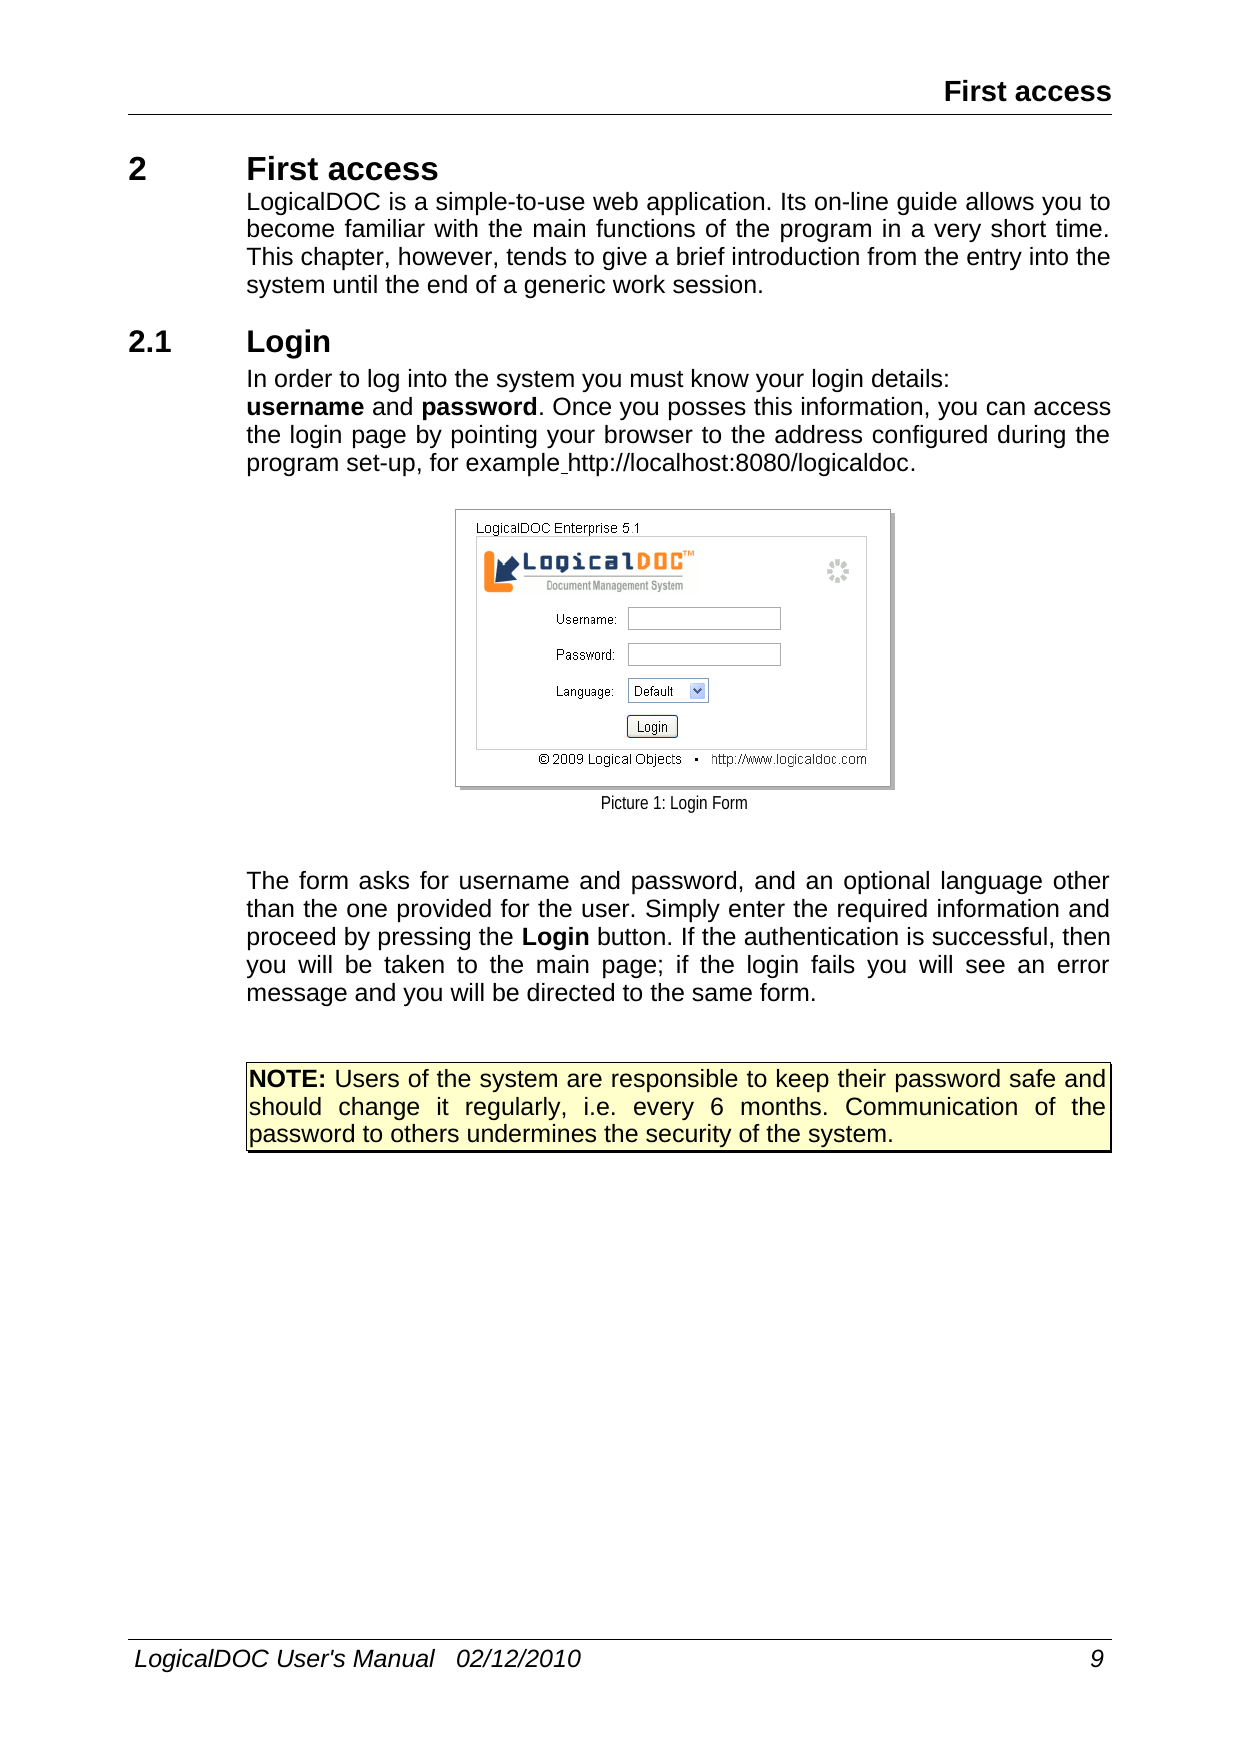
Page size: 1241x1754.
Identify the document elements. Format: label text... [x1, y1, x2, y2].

text NOTE: Users of the system are responsible to keep their password safe and should change it regularly, i.e. every 6 months. Communication of the password to others undermines the security of the system. [247, 1063, 1110, 1150]
picture [471, 517, 874, 777]
text username and password. Once you posses this information, you can access the login page by pointing your browser to the address configured during the program set-up, for example http://localhost:8080/logicaldoc. [246, 393, 1112, 477]
text LogicalDOC is a simple-to-use web application. Its on-line guide allows you to become familiar with the main functions of the program in a very short time. This chapter, however, tends to give a brief introduction from the entry into the system until the end of a generic work session. [246, 187, 1112, 299]
subtitle Login [128, 324, 1112, 359]
text Picture 1: Login Form [455, 787, 893, 813]
text The form asks for username and password, and an optional language other than the one provided for the user. Simply enter the required information and proceed by pressing the Login button. If the authentication is successful, then you will be taken to the main page; if the login fails you will see an error message and you will be directed to the same form. [246, 867, 1112, 1006]
subtitle First access [128, 150, 1112, 187]
text In order to log into the system you must know your login details: [246, 365, 1112, 393]
